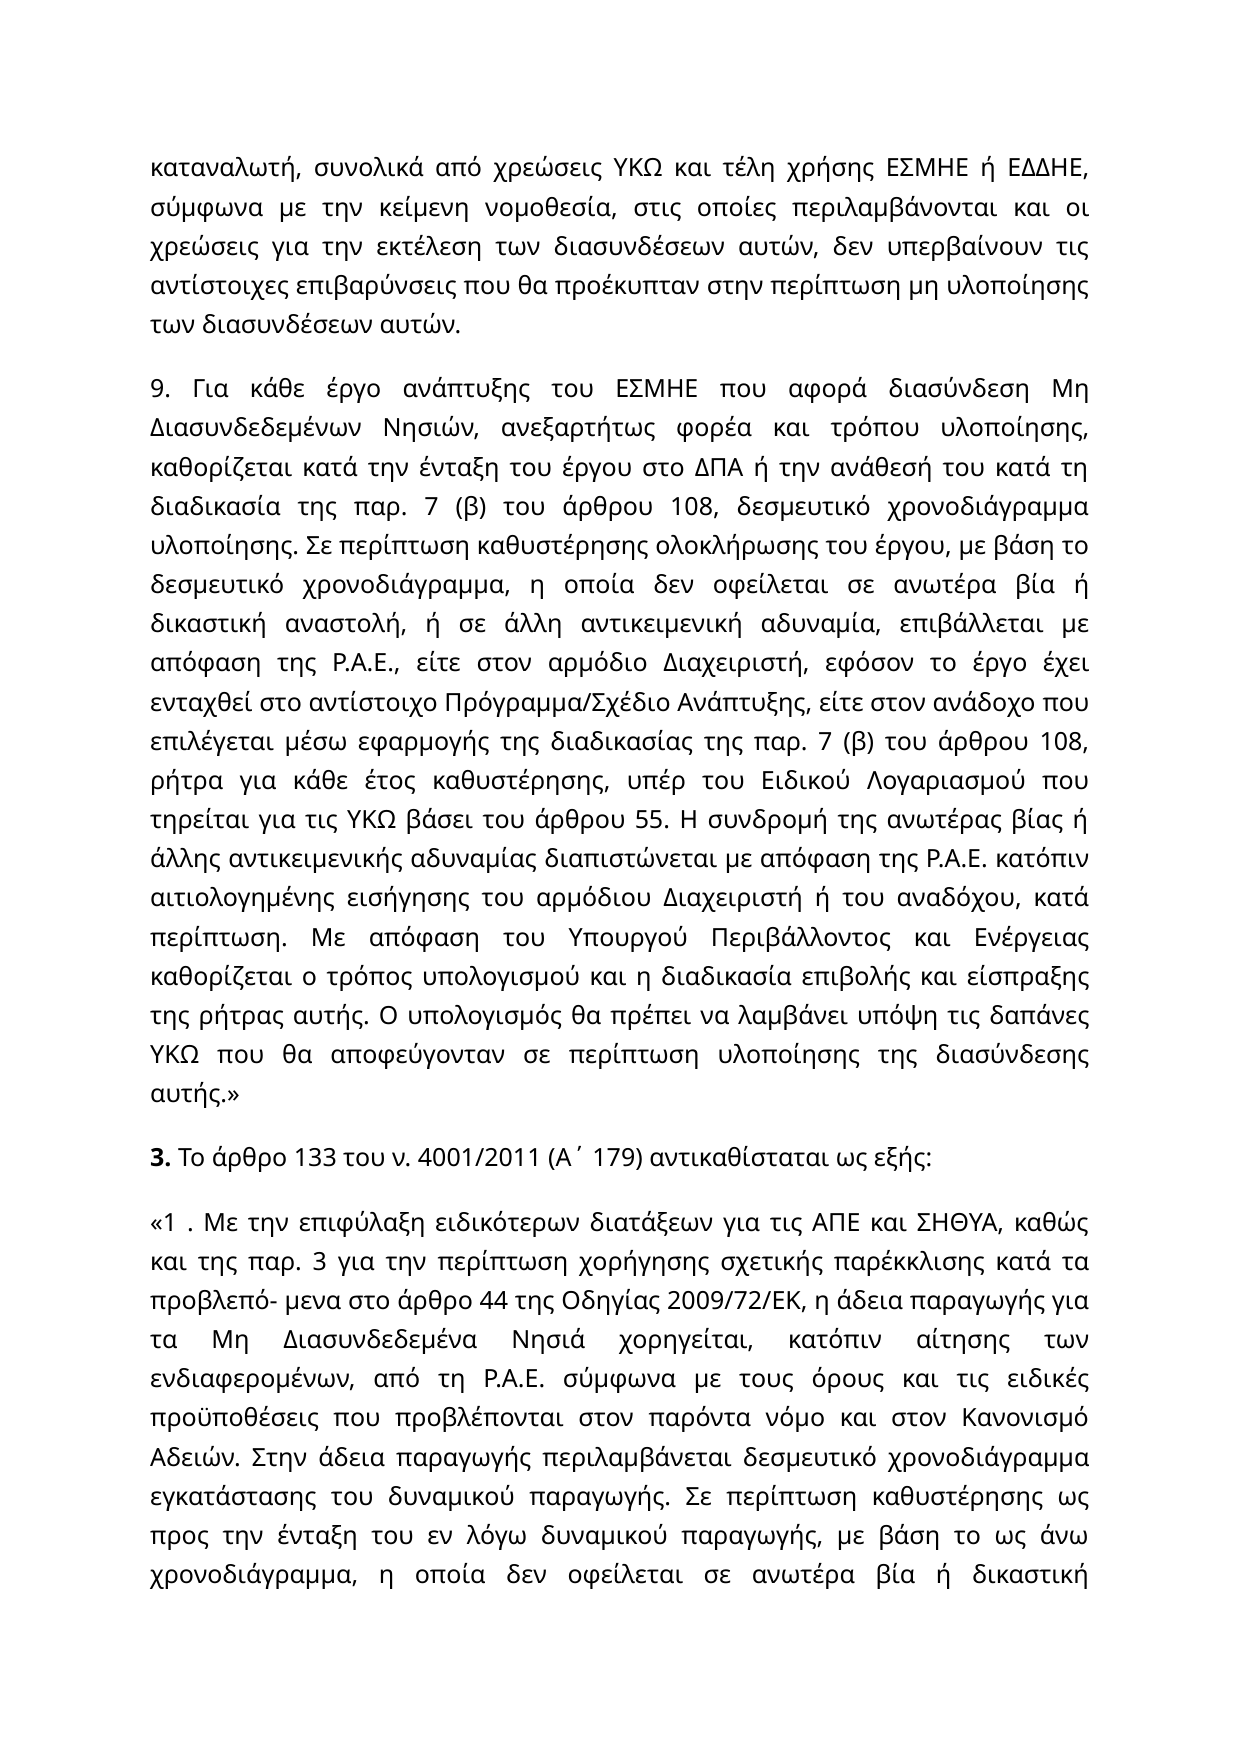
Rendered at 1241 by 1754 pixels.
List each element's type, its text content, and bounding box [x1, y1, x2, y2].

text 9. Για κάθε έργο ανάπτυξης του ΕΣΜΗΕ που αφορά διασύνδεση Μη Διασυνδεδεμένων Νησιών, ανεξαρτήτως φορέα και τρόπου υλοποίησης, καθορίζεται κατά την ένταξη του έργου στο ΔΠΑ ή την ανάθεσή του κατά τη διαδικασία της παρ. 7 (β) του άρθρου 108, δεσμευτικό χρονοδιάγραμμα υλοποίησης. Σε περίπτωση καθυστέρησης ολοκλήρωσης του έργου, με βάση το δεσμευτικό χρονοδιάγραμμα, η οποία δεν οφείλεται σε ανωτέρα βία ή δικαστική αναστολή, ή σε άλλη αντικειμενική αδυναμία, επιβάλλεται με απόφαση της Ρ.Α.Ε., είτε στον αρμόδιο Διαχειριστή, εφόσον το έργο έχει ενταχθεί στο αντίστοιχο Πρόγραμμα/Σχέδιο Ανάπτυξης, είτε στον ανάδοχο που επιλέγεται μέσω εφαρμογής της διαδικασίας της παρ. 7 (β) του άρθρου 108, ρήτρα για κάθε έτος καθυστέρησης, υπέρ του Ειδικού Λογαριασμού που τηρείται για τις ΥΚΩ βάσει του άρθρου 55. Η συνδρομή της ανωτέρας βίας ή άλλης αντικειμενικής αδυναμίας διαπιστώνεται με απόφαση της Ρ.Α.Ε. κατόπιν αιτιολογημένης εισήγησης του αρμόδιου Διαχειριστή ή του αναδόχου, κατά περίπτωση. Με απόφαση του Υπουργού Περιβάλλοντος και Ενέργειας καθορίζεται ο τρόπος υπολογισμού και η διαδικασία επιβολής και είσπραξης της ρήτρας αυτής. Ο υπολογισμός θα πρέπει να λαμβάνει υπόψη τις δαπάνες ΥΚΩ που θα αποφεύγονταν σε περίπτωση υλοποίησης της διασύνδεσης αυτής.» [150, 371, 1090, 1110]
text καταναλωτή, συνολικά από χρεώσεις ΥΚΩ και τέλη χρήσης ΕΣΜΗΕ ή ΕΔΔΗΕ, σύμφωνα με την κείμενη νομοθεσία, στις οποίες περιλαμβάνονται και οι χρεώσεις για την εκτέλεση των διασυνδέσεων αυτών, δεν υπερβαίνουν τις αντίστοιχες επιβαρύνσεις που θα προέκυπταν στην περίπτωση μη υλοποίησης των διασυνδέσεων αυτών. [150, 150, 1090, 341]
text 3. Το άρθρο 133 του ν. 4001/2011 (Α΄ 179) αντικαθίσταται ως εξής: [150, 1140, 1090, 1174]
text «1 . Με την επιφύλαξη ειδικότερων διατάξεων για τις ΑΠΕ και ΣΗΘΥΑ, καθώς και της παρ. 3 για την περίπτωση χορήγησης σχετικής παρέκκλισης κατά τα προβλεπό- μενα στο άρθρο 44 της Οδηγίας 2009/72/ΕΚ, η άδεια παραγωγής για τα Μη Διασυνδεδεμένα Νησιά χορηγείται, κατόπιν αίτησης των ενδιαφερομένων, από τη Ρ.Α.Ε. σύμφωνα με τους όρους και τις ειδικές προϋποθέσεις που προβλέπονται στον παρόντα νόμο και στον Κανονισμό Αδειών. Στην άδεια παραγωγής περιλαμβάνεται δεσμευτικό χρονοδιάγραμμα εγκατάστασης του δυναμικού παραγωγής. Σε περίπτωση καθυστέρησης ως προς την ένταξη του εν λόγω δυναμικού παραγωγής, με βάση το ως άνω χρονοδιάγραμμα, η οποία δεν οφείλεται σε ανωτέρα βία ή δικαστική [150, 1204, 1090, 1591]
